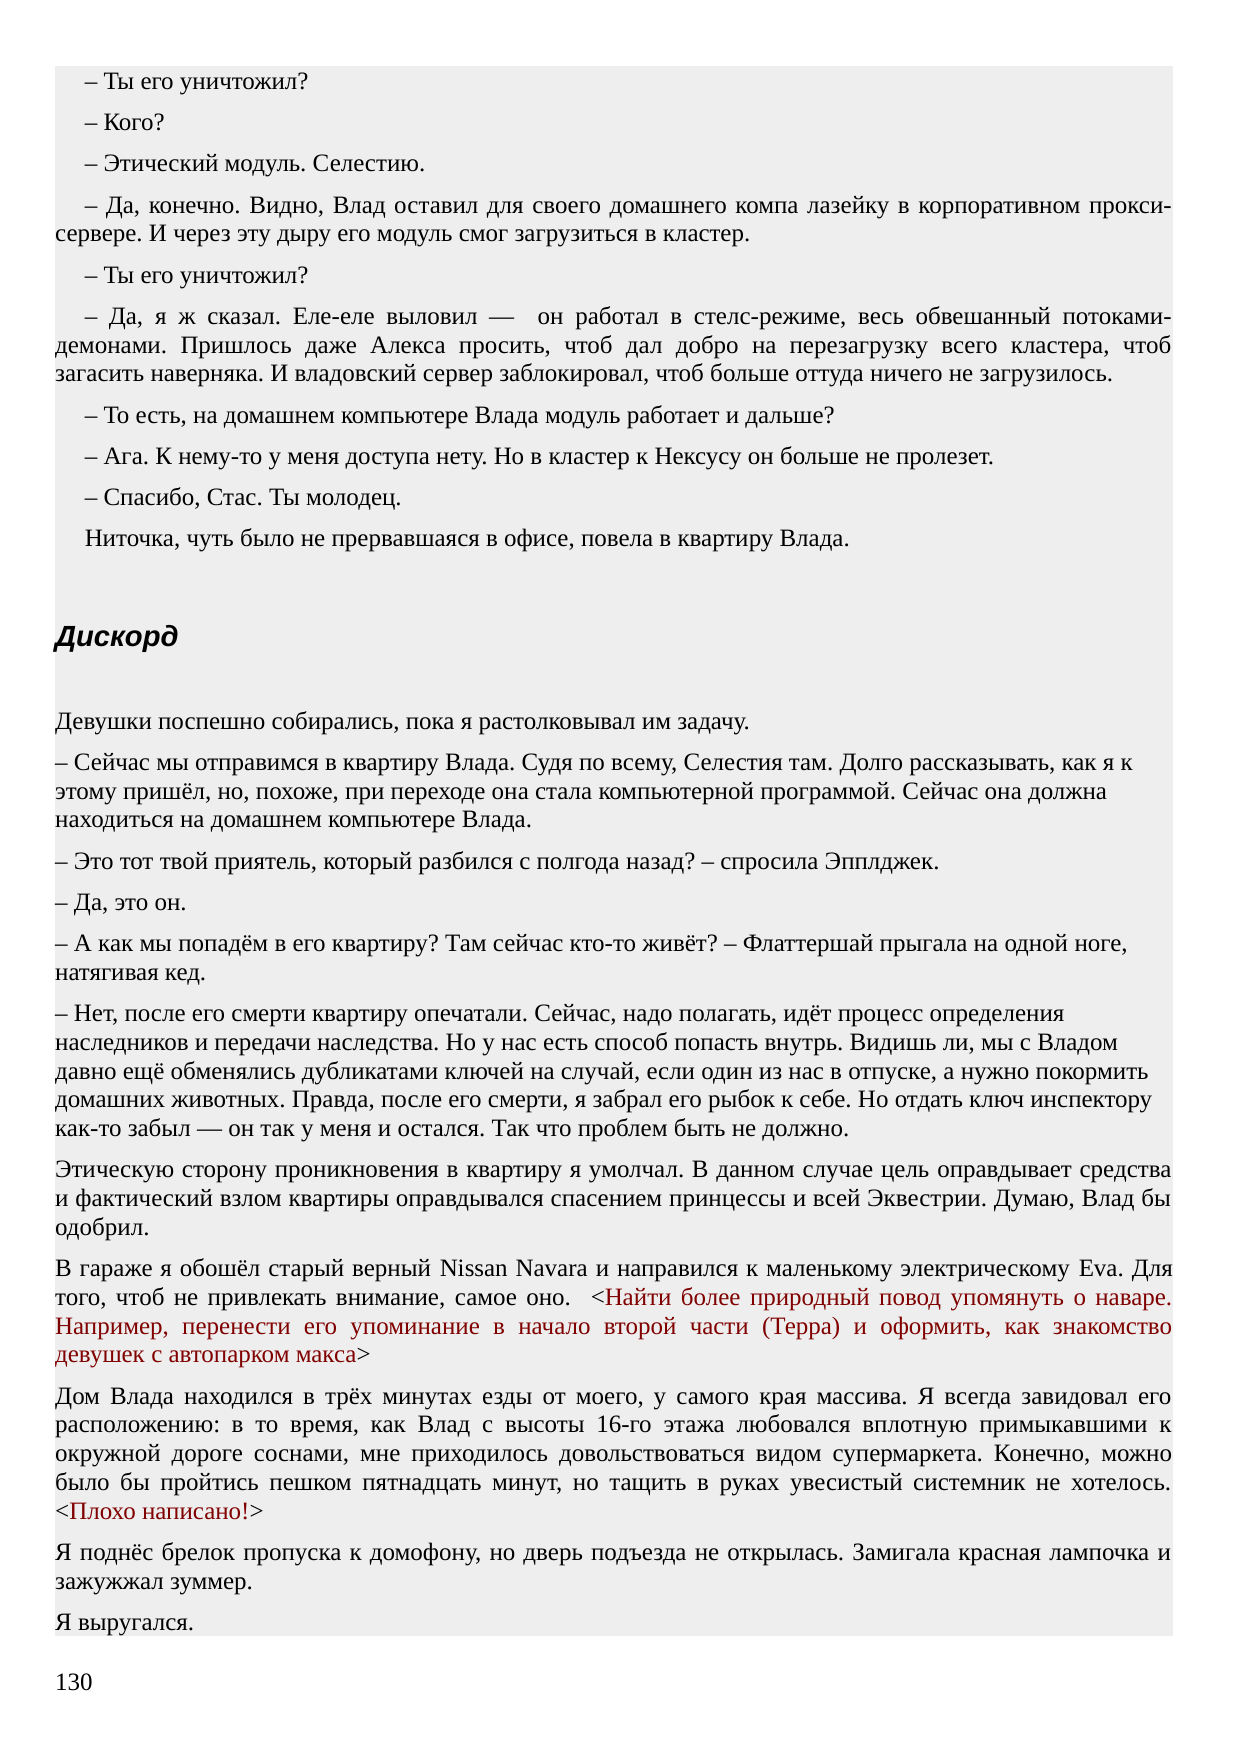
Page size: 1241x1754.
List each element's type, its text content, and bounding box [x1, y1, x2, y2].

text – Нет, после его смерти квартиру опечатали. Сейчас, надо полагать, идёт процесс определения наследников и передачи наследства. Но у нас есть способ попасть внутрь. Видишь ли, мы с Владом давно ещё обменялись дубликатами ключей на случай, если один из нас в отпуске, а нужно покормить домашних животных. Правда, после его смерти, я забрал его рыбок к себе. Но отдать ключ инспектору как-то забыл — он так у меня и остался. Так что проблем быть не должно. [55, 998, 1173, 1142]
text Ниточка, чуть было не прервавшаяся в офисе, повела в квартиру Влада. [55, 523, 1173, 552]
text – Спасибо, Стас. Ты молодец. [55, 482, 1173, 511]
text – Да, это он. [55, 887, 1173, 916]
text Этическую сторону проникновения в квартиру я умолчал. В данном случае цель оправдывает средства и фактический взлом квартиры оправдывался спасением принцессы и всей Эквестрии. Думаю, Влад бы одобрил. [55, 1154, 1173, 1241]
text – Это тот твой приятель, который разбился с полгода назад? – спросила Эпплджек. [55, 846, 1173, 874]
text – Ты его уничтожил? [55, 260, 1173, 288]
text – Ты его уничтожил? [55, 66, 1173, 95]
text В гараже я обошёл старый верный Nissan Navara и направился к маленькому электрическому Eva. Для того, чтоб не привлекать внимание, самое оно. <Найти более природный повод упомянуть о наваре. Например, перенести его упоминание в начало второй части (Терра) и оформить, как знакомство девушек с автопарком макса> [55, 1253, 1173, 1368]
text – Ага. К нему-то у меня доступа нету. Но в кластер к Нексусу он больше не пролезет. [55, 441, 1173, 470]
subtitle Дискорд [55, 618, 1173, 652]
text – Да, я ж сказал. Еле-еле выловил — он работал в стелс-режиме, весь обвешанный потоками-демонами. Пришлось даже Алекса просить, чтоб дал добро на перезагрузку всего кластера, чтоб загасить наверняка. И владовский сервер заблокировал, чтоб больше оттуда ничего не загрузилось. [55, 301, 1173, 387]
text – То есть, на домашнем компьютере Влада модуль работает и дальше? [55, 400, 1173, 428]
text Дом Влада находился в трёх минутах езды от моего, у самого края массива. Я всегда завидовал его расположению: в то время, как Влад с высоты 16-го этажа любовался вплотную примыкавшими к окружной дороге соснами, мне приходилось довольствоваться видом супермаркета. Конечно, можно было бы пройтись пешком пятнадцать минут, но тащить в руках увесистый системник не хотелось. <Плохо написано!> [55, 1381, 1173, 1524]
text – А как мы попадём в его квартиру? Там сейчас кто-то живёт? – Флаттершай прыгала на одной ноге, натягивая кед. [55, 928, 1173, 986]
text Девушки поспешно собирались, пока я растолковывал им задачу. [55, 706, 1173, 734]
text – Да, конечно. Видно, Влад оставил для своего домашнего компа лазейку в корпоративном прокси-сервере. И через эту дыру его модуль смог загрузиться в кластер. [55, 190, 1173, 247]
text – Сейчас мы отправимся в квартиру Влада. Судя по всему, Селестия там. Долго рассказывать, как я к этому пришёл, но, похоже, при переходе она стала компьютерной программой. Сейчас она должна находиться на домашнем компьютере Влада. [55, 747, 1173, 833]
text Я поднёс брелок пропуска к домофону, но дверь подъезда не открылась. Замигала красная лампочка и зажужжал зуммер. [55, 1537, 1173, 1594]
text – Этический модуль. Селестию. [55, 148, 1173, 177]
text – Кого? [55, 107, 1173, 136]
text Я выругался. [55, 1607, 1173, 1636]
